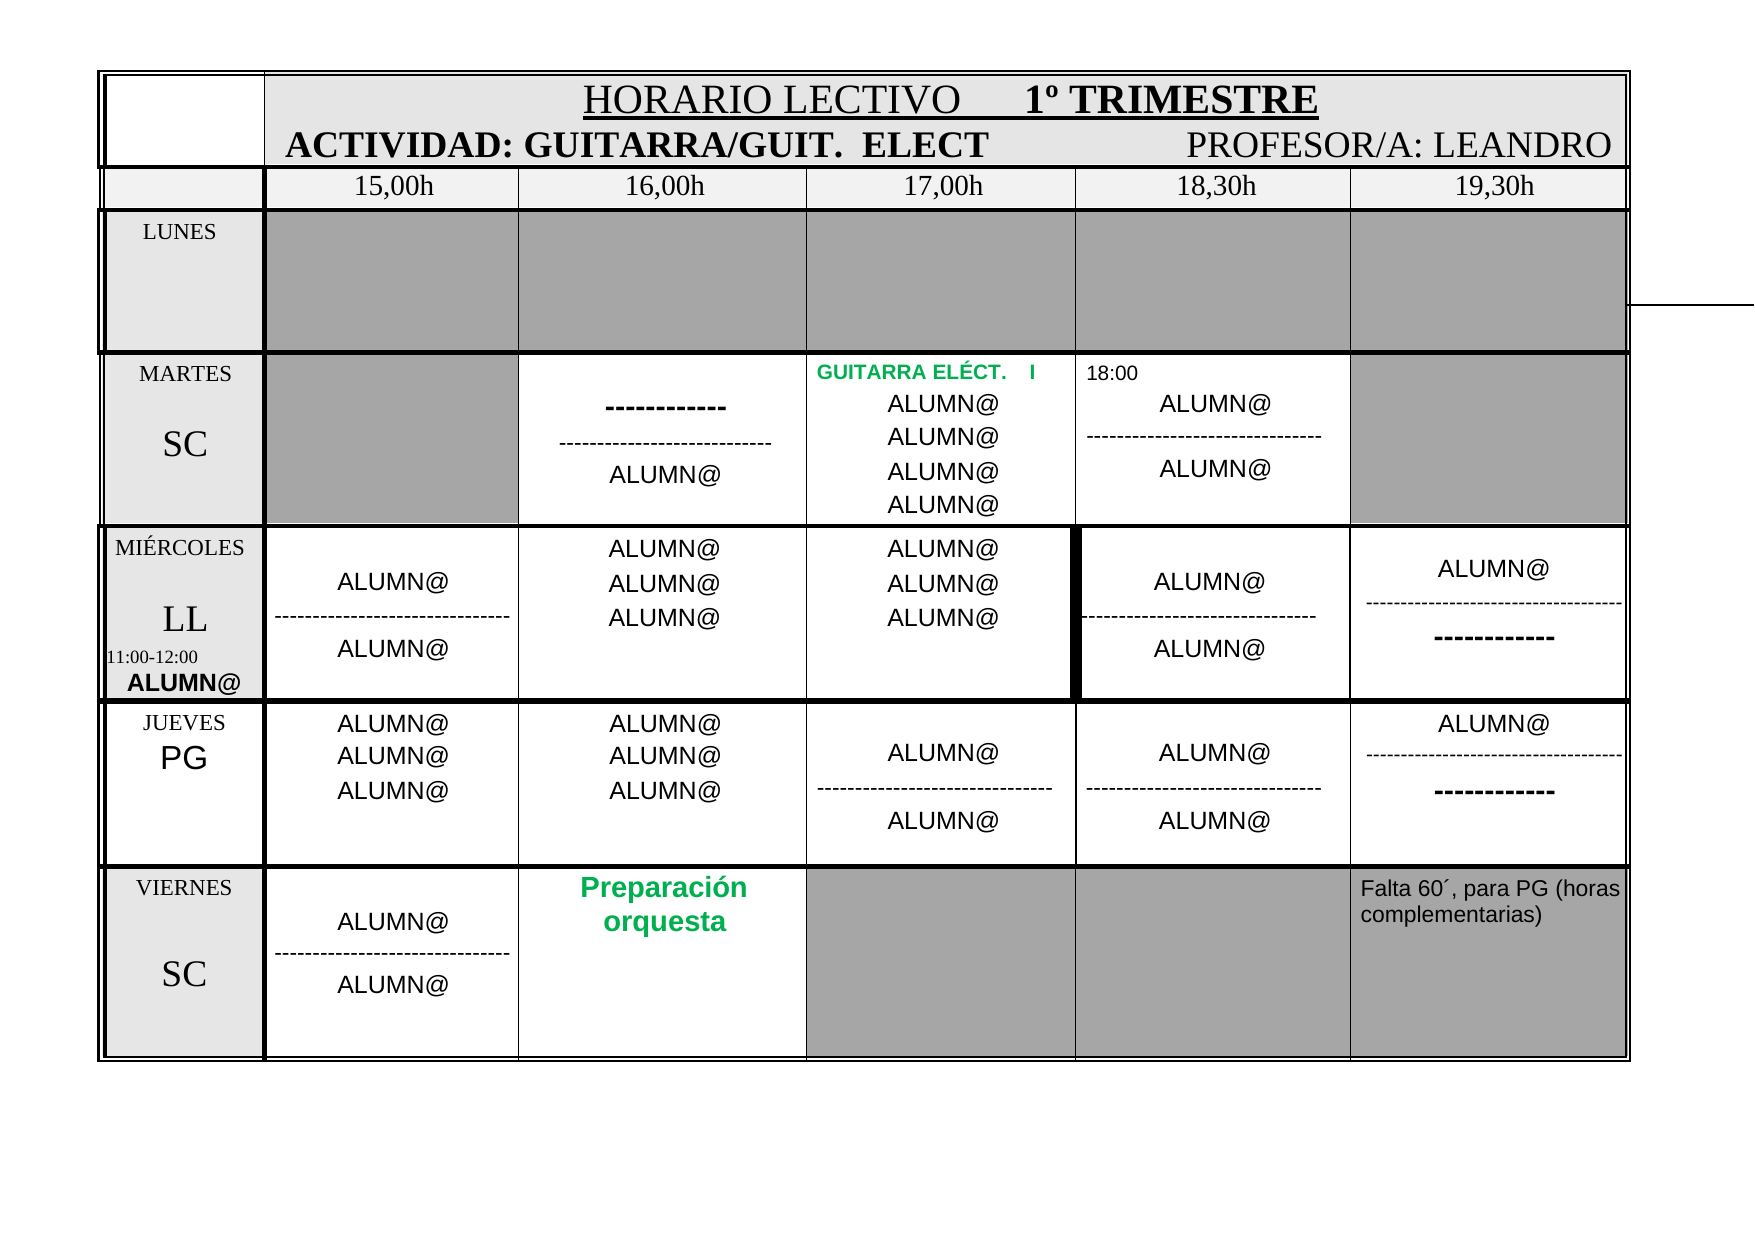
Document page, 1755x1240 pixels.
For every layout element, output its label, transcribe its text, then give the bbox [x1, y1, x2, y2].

table_cell ALUMN@ [807, 807, 1075, 864]
table_cell [1351, 355, 1625, 523]
table_cell ALUMN@ [1077, 738, 1350, 775]
table_cell ALUMN@ [267, 738, 518, 775]
table_header HORARIO LECTIVO 1º TRIMESTRE [265, 76, 1625, 123]
table_cell [267, 355, 518, 523]
table_cell [519, 807, 806, 864]
table_cell [1351, 938, 1625, 1056]
table_cell ALUMN@ ------------------------------------- ------------ [1351, 528, 1625, 669]
table_cell SC [105, 422, 262, 489]
table_cell 18,30h [1076, 169, 1350, 207]
table_cell ------------------------------- [807, 775, 1075, 807]
table_cell 16,00h [519, 169, 806, 207]
table_cell ------------ [1351, 775, 1625, 807]
table_cell [807, 869, 1075, 1056]
table_cell ALUMN@ ALUMN@ [807, 422, 1075, 489]
table_cell [107, 807, 262, 864]
table_cell GUITARRA ELÉCT. I [807, 355, 1075, 387]
table_cell ALUMN@ ALUMN@ ALUMN@ [807, 528, 1070, 669]
table_cell [519, 938, 806, 1056]
table_cell ALUMN@ [807, 387, 1075, 422]
table_cell [1351, 212, 1625, 350]
table_cell ALUMN@ [519, 738, 806, 775]
table_cell ALUMN@ [107, 669, 262, 698]
table_cell [519, 489, 806, 523]
table_cell ALUMN@ [807, 738, 1075, 775]
table_cell 18:00 [1076, 355, 1350, 387]
table_cell Falta 60´, para PG (horas complementarias) [1351, 869, 1625, 938]
table_cell ALUMN@ [1077, 807, 1350, 864]
table_cell ---------------------------- ALUMN@ [519, 422, 806, 489]
table_cell [1076, 869, 1350, 1056]
table_cell [1351, 669, 1625, 698]
table_cell ------------------------------------- [1351, 738, 1625, 775]
table_cell ALUMN@ [519, 775, 806, 807]
table_cell ACTIVIDAD: GUITARRA/GUIT. ELECT PROFESOR/A: LEANDRO [265, 123, 1625, 164]
table_header [1631, 70, 1754, 304]
table_cell [807, 212, 1075, 350]
table_cell [1076, 489, 1350, 523]
table_cell ------------------------------- ALUMN@ [267, 938, 518, 1056]
table_cell MARTES [105, 355, 262, 387]
table_cell ALUMN@ [267, 704, 518, 738]
table_cell 17,00h [807, 169, 1075, 207]
table_cell PG [107, 738, 262, 807]
table_cell [267, 212, 518, 350]
table_cell JUEVES [107, 704, 262, 738]
table_cell [267, 807, 518, 864]
table_cell [267, 669, 518, 698]
table_cell ALUMN@ ------------------------------- ALUMN@ [267, 528, 518, 669]
table_cell [519, 355, 806, 387]
table_cell ALUMN@ ------------------------------- ALUMN@ [1082, 528, 1349, 669]
table_cell [105, 489, 262, 523]
table_cell ALUMN@ [1076, 387, 1350, 422]
table_cell ALUMN@ [807, 489, 1075, 523]
table_cell LUNES [107, 212, 262, 350]
table_cell ------------------------------- ALUMN@ [1076, 422, 1350, 489]
table_cell [1082, 669, 1349, 698]
table_cell VIERNES [107, 869, 262, 938]
table_cell ALUMN@ [1351, 704, 1625, 738]
table_cell MIÉRCOLES LL 11:00-12:00 [107, 528, 262, 669]
table_cell [1351, 807, 1625, 864]
table_cell [807, 669, 1070, 698]
table_cell ALUMN@ ALUMN@ ALUMN@ [519, 528, 806, 669]
table_cell [519, 669, 806, 698]
table_header [107, 76, 264, 164]
table_cell ALUMN@ [267, 775, 518, 807]
table_cell [519, 212, 806, 350]
table_cell 15,00h [267, 169, 518, 207]
table_cell [1631, 306, 1754, 1056]
table_cell [1077, 704, 1350, 738]
table_cell [807, 704, 1075, 738]
table_cell [1076, 212, 1350, 350]
table_cell ALUMN@ [267, 869, 518, 938]
table_cell ------------------------------- [1077, 775, 1350, 807]
table_cell ------------ [519, 387, 806, 422]
table_cell [105, 387, 262, 422]
table_cell ALUMN@ [519, 704, 806, 738]
table_cell SC [107, 938, 262, 1056]
table_cell [105, 169, 262, 207]
table_cell 19,30h [1351, 169, 1625, 207]
table_cell Preparación orquesta [519, 869, 806, 938]
